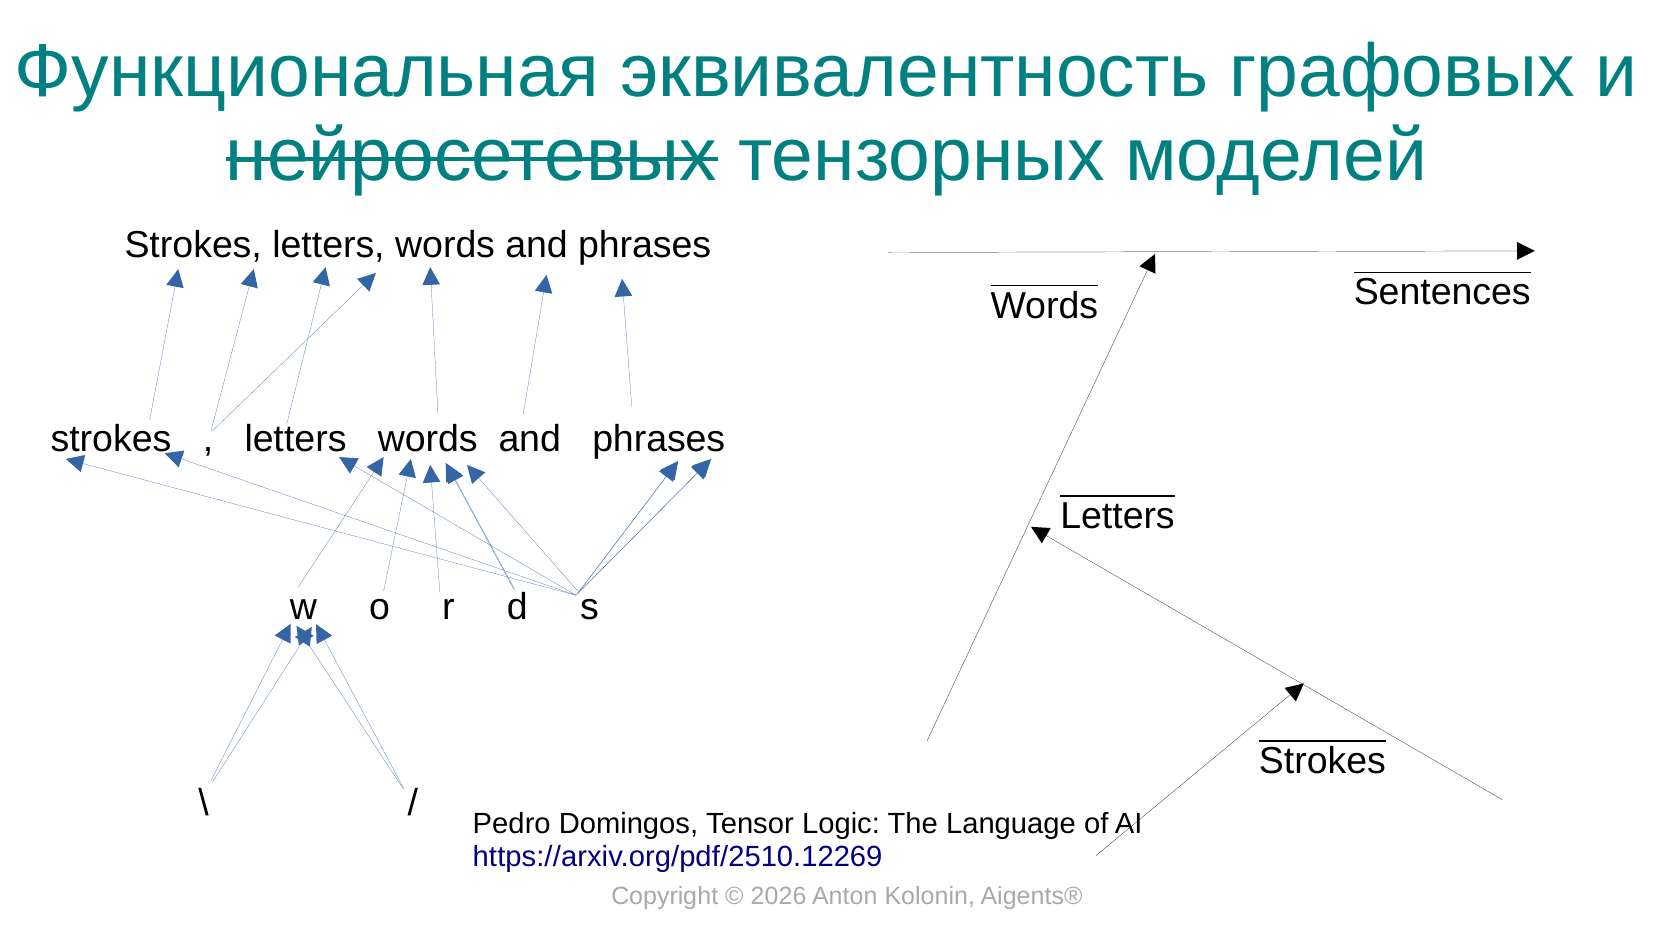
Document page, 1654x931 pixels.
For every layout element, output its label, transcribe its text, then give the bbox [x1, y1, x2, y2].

text_box \ / [183, 773, 432, 831]
text_box w o r d s [275, 578, 614, 636]
text_box Sentences [1328, 262, 1547, 320]
text_box w o r d s [549, 578, 588, 594]
text_box Strokes, letters, words and phrases [109, 215, 738, 273]
text_box Pedro Domingos, Tensor Logic: The Language of AI https://arxiv.org/pdf/2510.12269 [457, 799, 1179, 913]
text_box w o r d s [530, 578, 566, 591]
text_box Функциональная эквивалентность графовых и нейросетевых тензорных моделей [0, 0, 1654, 226]
text_box Strokes [1233, 731, 1401, 789]
text_box strokes , letters words and phrases [35, 409, 752, 467]
text_box Words [965, 276, 1113, 334]
text_box Letters [1035, 486, 1190, 544]
